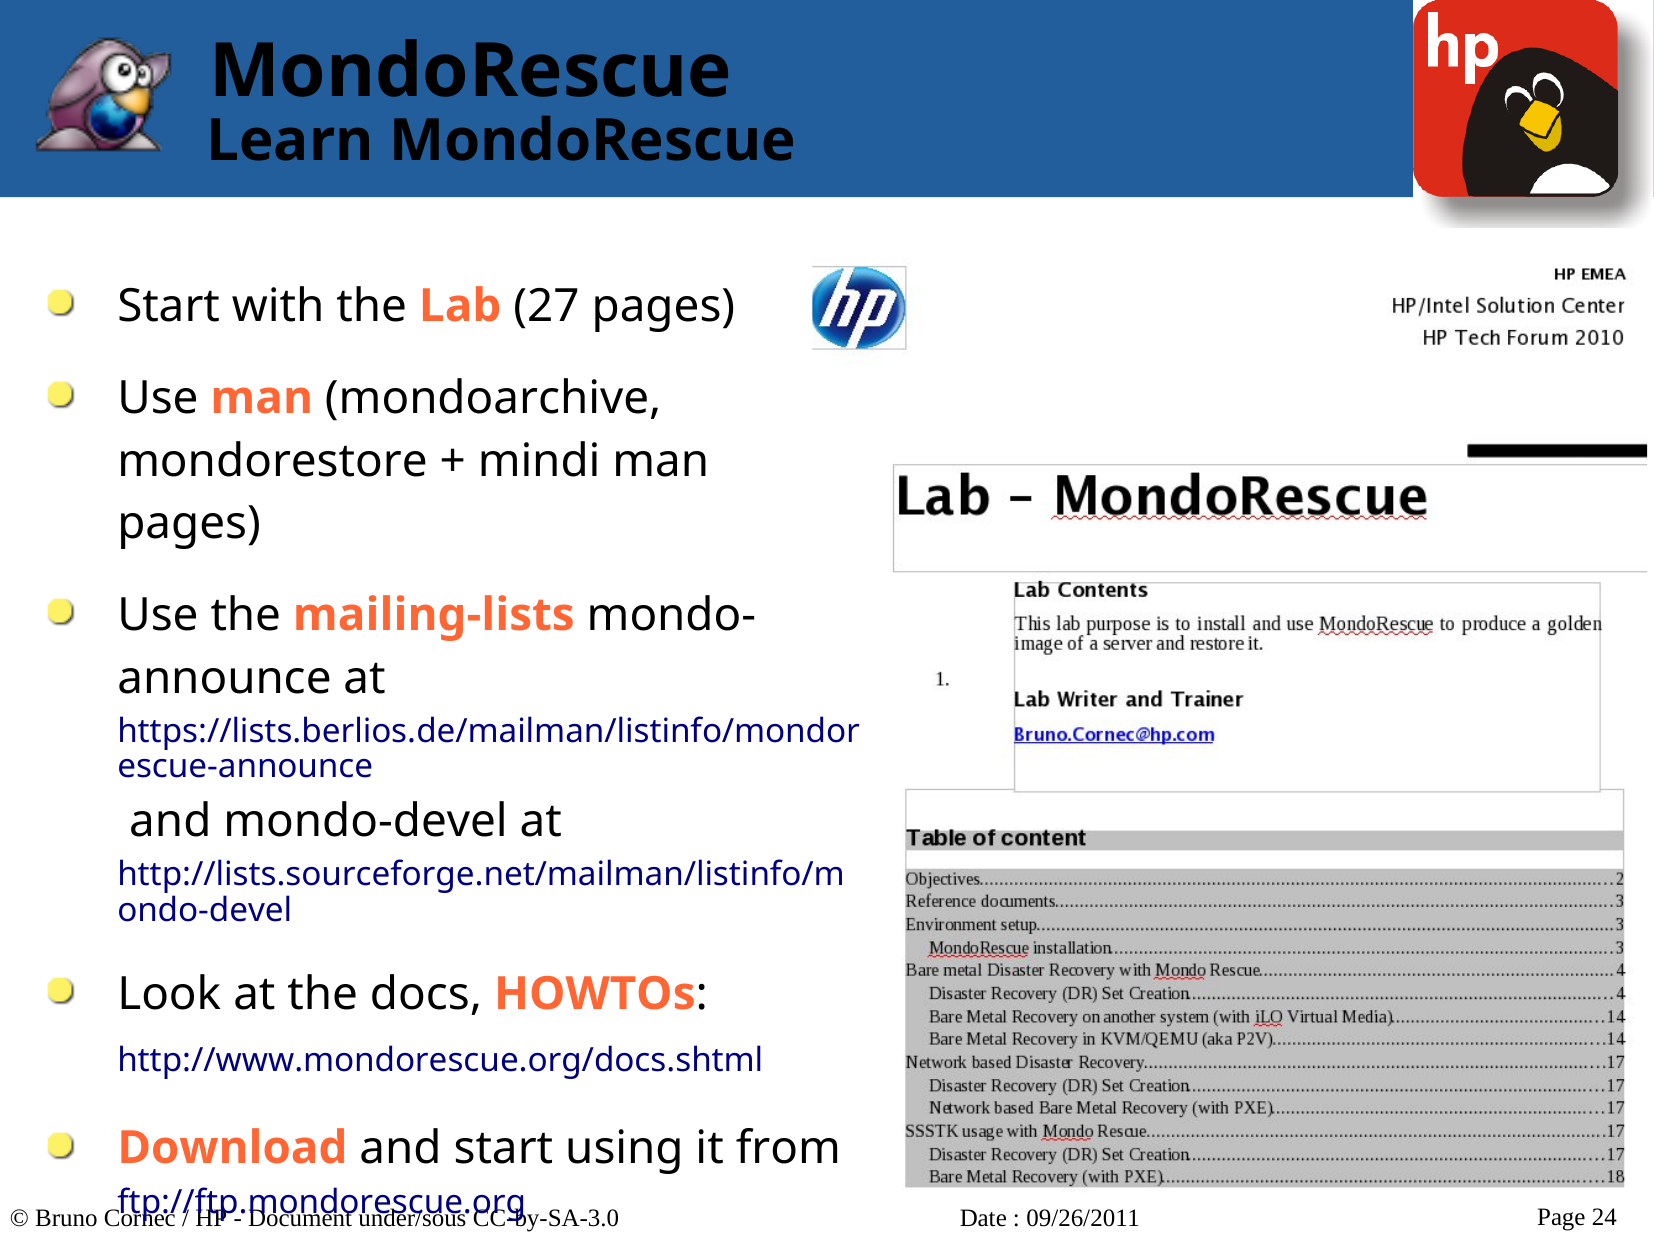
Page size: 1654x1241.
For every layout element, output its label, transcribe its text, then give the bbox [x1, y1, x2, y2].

picture [0, 0, 211, 199]
title Learn MondoRescue [206, 59, 1121, 221]
picture [46, 1131, 77, 1162]
list Start with the Lab (27 pages) Use man (mondoarchive, mondorestore + mindi man pages) Use the mailing-lists mondo-announce at https://lists.berlios.de/mailman/listinfo/mondorescue-announce and mondo-devel at http://lists.sourceforge.net/mailman/listinfo/mondo-devel Look at the docs, HOWTOs: http://www.mondorescue.org/docs.shtml Download and start using it from ftp://ftp.mondorescue.org [34, 272, 863, 1101]
picture [812, 0, 1654, 1201]
